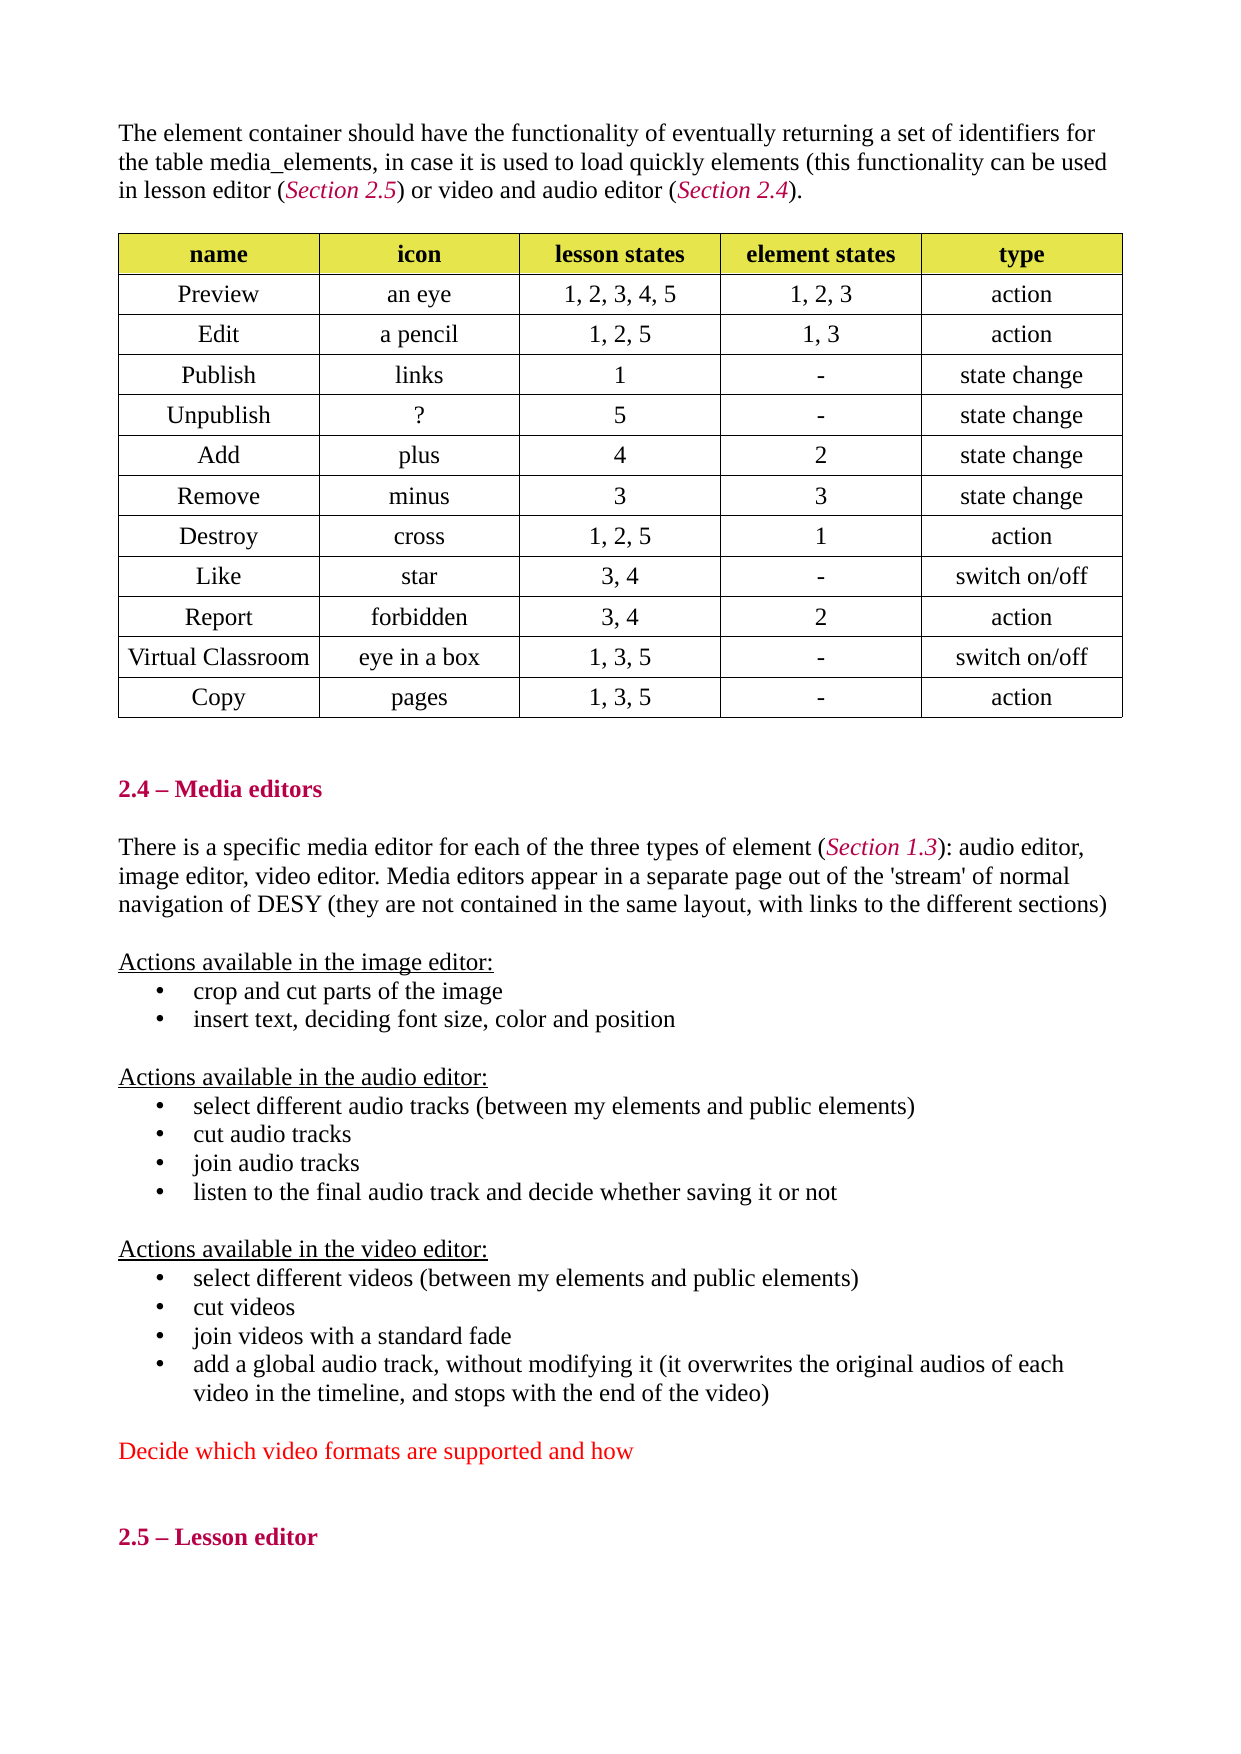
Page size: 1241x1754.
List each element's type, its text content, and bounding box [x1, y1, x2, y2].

table_cell 3, 4 [520, 597, 720, 636]
table_cell Add [119, 436, 319, 475]
table_cell 1, 2, 3 [721, 275, 921, 314]
table_cell action [922, 516, 1122, 556]
text Decide which video formats are supported and how [118, 1436, 1122, 1464]
table_cell - [721, 637, 921, 677]
table_cell an eye [320, 275, 519, 314]
table_cell Destroy [119, 516, 319, 556]
table_cell pages [320, 678, 519, 717]
table_cell forbidden [320, 597, 519, 636]
table_cell 1, 3 [721, 315, 921, 354]
table_cell 1 [721, 516, 921, 556]
table_cell - [721, 557, 921, 596]
table_cell plus [320, 436, 519, 475]
list crop and cut parts of the image [156, 976, 1122, 1004]
table_cell state change [922, 476, 1122, 515]
table_cell 3, 4 [520, 557, 720, 596]
list cut videos [156, 1292, 1122, 1321]
table_cell 2 [721, 436, 921, 475]
table_cell star [320, 557, 519, 596]
table_cell cross [320, 516, 519, 556]
table_cell Publish [119, 355, 319, 394]
table_cell 1, 3, 5 [520, 678, 720, 717]
table_cell action [922, 275, 1122, 314]
table_cell - [721, 355, 921, 394]
table_cell switch on/off [922, 637, 1122, 677]
table_cell 5 [520, 395, 720, 435]
text The element container should have the functionality of eventually returning a set of identifiers for the table media_elements, in case it is used to load quickly elements (this functionality can be used in lesson editor (Section 2.5) or video and audio editor (Section 2.4). [118, 118, 1122, 204]
table_cell - [721, 395, 921, 435]
table_cell switch on/off [922, 557, 1122, 596]
table_cell minus [320, 476, 519, 515]
table_cell Like [119, 557, 319, 596]
table_cell 3 [721, 476, 921, 515]
text 2.5 – Lesson editor [118, 1522, 1122, 1551]
table_header element states [721, 234, 921, 273]
table_cell Preview [119, 275, 319, 314]
text There is a specific media editor for each of the three types of element (Section 1.3): audio editor, image editor, video editor. Media editors appear in a separate page out of the 'stream' of normal navigation of DESY (they are not contained in the same layout, with links to the different sections) [118, 832, 1122, 918]
table_cell ? [320, 395, 519, 435]
list listen to the final audio track and decide whether saving it or not [156, 1177, 1122, 1206]
table_cell state change [922, 355, 1122, 394]
table_cell Edit [119, 315, 319, 354]
table_cell 1, 2, 5 [520, 315, 720, 354]
table_cell state change [922, 436, 1122, 475]
table_cell Copy [119, 678, 319, 717]
table_cell 1, 3, 5 [520, 637, 720, 677]
list select different videos (between my elements and public elements) [156, 1263, 1122, 1292]
table_header icon [320, 234, 519, 273]
list cut audio tracks [156, 1119, 1122, 1148]
table_cell 2 [721, 597, 921, 636]
list select different audio tracks (between my elements and public elements) [156, 1091, 1122, 1119]
list add a global audio track, without modifying it (it overwrites the original audios of each video in the timeline, and stops with the end of the video) [156, 1349, 1122, 1407]
table_cell action [922, 315, 1122, 354]
table_cell Virtual Classroom [119, 637, 319, 677]
table_cell action [922, 678, 1122, 717]
text Actions available in the audio editor: [118, 1062, 1122, 1091]
text Actions available in the image editor: [118, 947, 1122, 976]
table_cell action [922, 597, 1122, 636]
table_cell Remove [119, 476, 319, 515]
table_cell 1 [520, 355, 720, 394]
table_cell 1, 2, 5 [520, 516, 720, 556]
table_header type [922, 234, 1122, 273]
list join audio tracks [156, 1148, 1122, 1177]
table_cell 1, 2, 3, 4, 5 [520, 275, 720, 314]
table_cell Report [119, 597, 319, 636]
table_cell Unpublish [119, 395, 319, 435]
table_header lesson states [520, 234, 720, 273]
table_cell 4 [520, 436, 720, 475]
text 2.4 – Media editors [118, 774, 1122, 803]
table_cell links [320, 355, 519, 394]
table_cell state change [922, 395, 1122, 435]
table_cell - [721, 678, 921, 717]
table_header name [119, 234, 319, 273]
table_cell 3 [520, 476, 720, 515]
list join videos with a standard fade [156, 1321, 1122, 1349]
list insert text, deciding font size, color and position [156, 1004, 1122, 1033]
table_cell eye in a box [320, 637, 519, 677]
table_cell a pencil [320, 315, 519, 354]
text Actions available in the video editor: [118, 1234, 1122, 1263]
